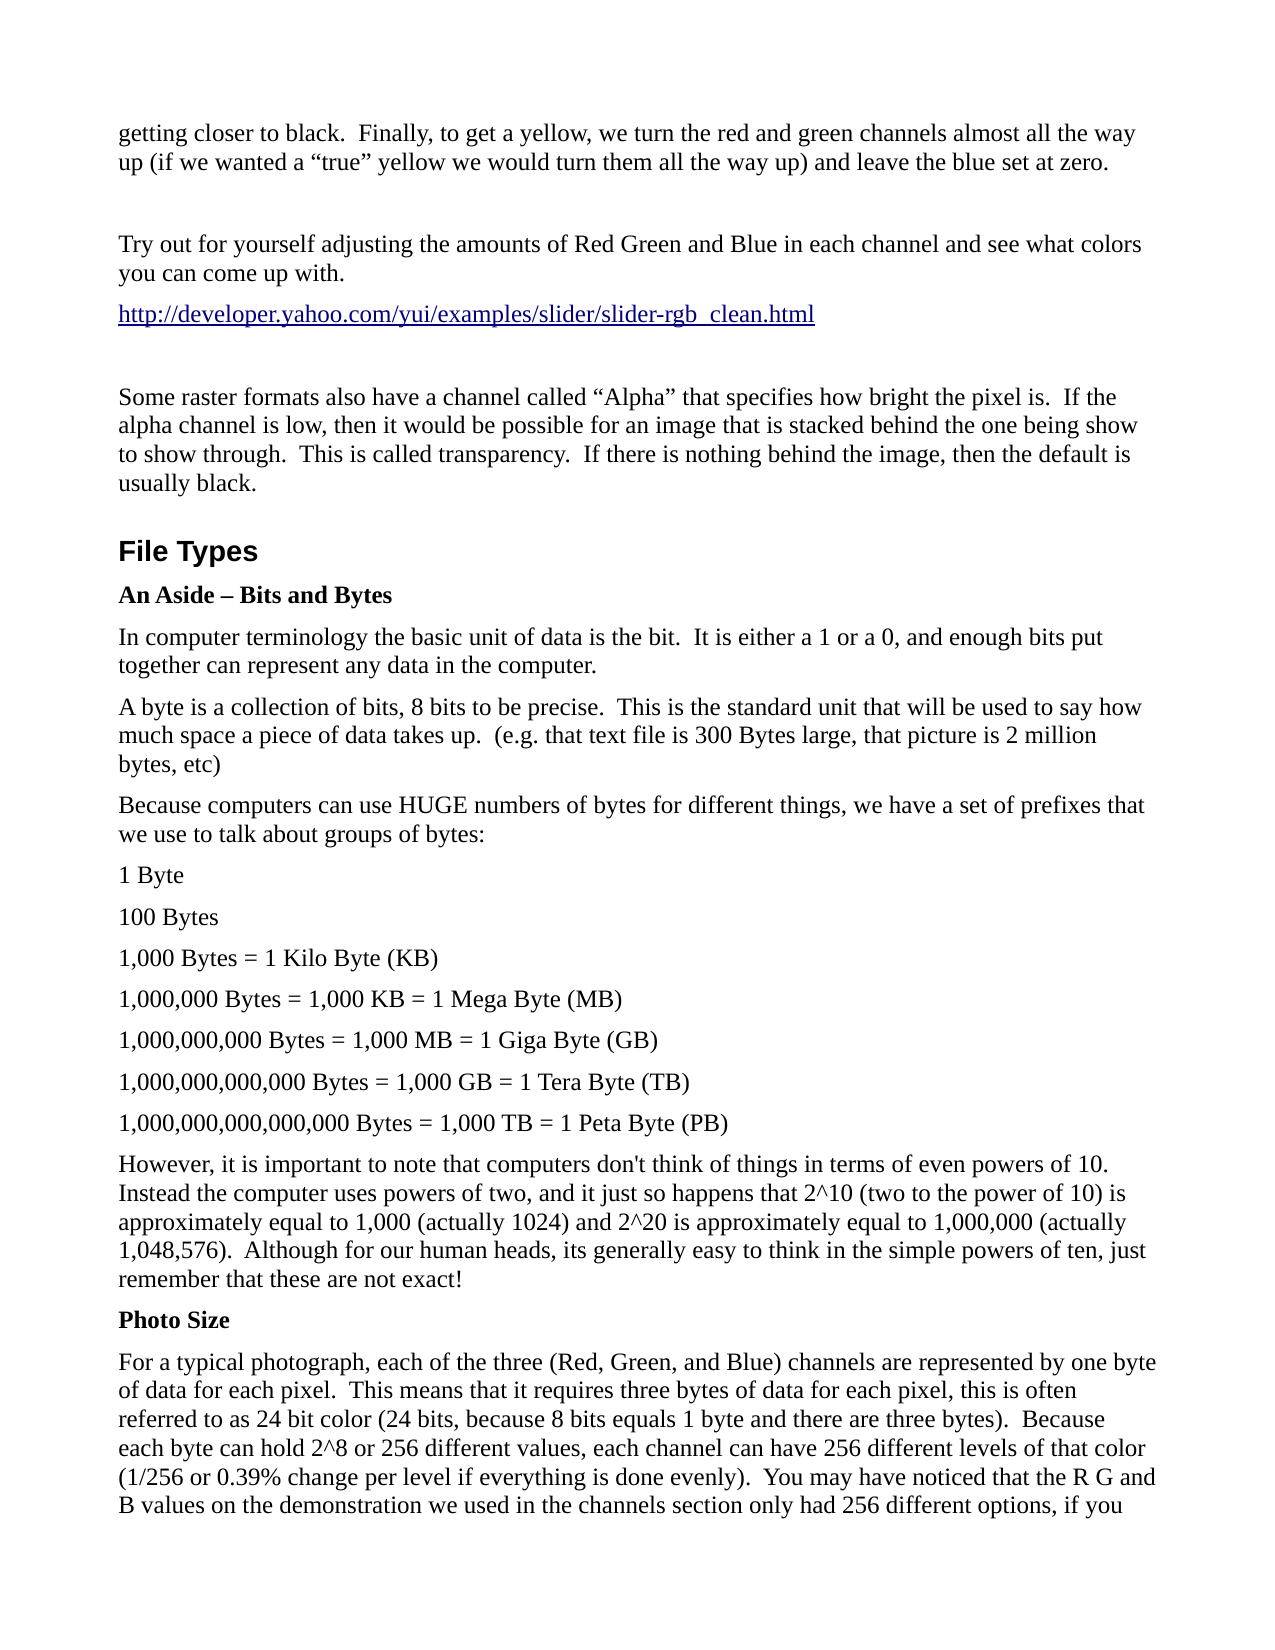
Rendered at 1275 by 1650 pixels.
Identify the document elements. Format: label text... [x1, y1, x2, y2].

text In computer terminology the basic unit of data is the bit. It is either a 1 or a 0, and enough bits put together can represent any data in the computer. [118, 622, 1157, 679]
text http://developer.yahoo.com/yui/examples/slider/slider-rgb_clean.html [118, 299, 1157, 328]
text Some raster formats also have a channel called “Alpha” that specifies how bright the pixel is. If the alpha channel is low, then it would be possible for an image that is stacked behind the one being show to show through. This is called transparency. If there is nothing behind the image, then the default is usually black. [118, 382, 1157, 497]
text 100 Bytes [118, 902, 1157, 930]
text 1,000,000,000 Bytes = 1,000 MB = 1 Giga Byte (GB) [118, 1025, 1157, 1054]
text 1,000,000,000,000,000 Bytes = 1,000 TB = 1 Peta Byte (PB) [118, 1108, 1157, 1137]
text 1,000,000,000,000 Bytes = 1,000 GB = 1 Tera Byte (TB) [118, 1067, 1157, 1095]
text An Aside – Bits and Bytes [118, 580, 1157, 609]
text However, it is important to note that computers don't think of things in terms of even powers of 10. Instead the computer uses powers of two, and it just so happens that 2^10 (two to the power of 10) is approximately equal to 1,000 (actually 1024) and 2^20 is approximately equal to 1,000,000 (actually 1,048,576). Although for our human heads, its generally easy to think in the simple powers of ten, just remember that these are not exact! [118, 1149, 1157, 1293]
text For a typical photograph, each of the three (Red, Green, and Blue) channels are represented by one byte of data for each pixel. This means that it requires three bytes of data for each pixel, this is often referred to as 24 bit color (24 bits, because 8 bits equals 1 byte and there are three bytes). Because each byte can hold 2^8 or 256 different values, each channel can have 256 different levels of that color (1/256 or 0.39% change per level if everything is done evenly). You may have noticed that the R G and B values on the demonstration we used in the channels section only had 256 different options, if you [118, 1347, 1157, 1519]
text getting closer to black. Finally, to get a yellow, we turn the red and green channels almost all the way up (if we wanted a “true” yellow we would turn them all the way up) and leave the blue set at zero. [118, 118, 1157, 176]
text A byte is a collection of bits, 8 bits to be precise. This is the standard unit that will be used to say how much space a piece of data takes up. (e.g. that text file is 300 Bytes large, that picture is 2 million bytes, etc) [118, 692, 1157, 778]
text Try out for yourself adjusting the amounts of Red Green and Blue in each channel and see what colors you can come up with. [118, 229, 1157, 287]
text Because computers can use HUGE numbers of bytes for different things, we have a set of prefixes that we use to talk about groups of bytes: [118, 790, 1157, 848]
text 1,000 Bytes = 1 Kilo Byte (KB) [118, 943, 1157, 972]
text Photo Size [118, 1305, 1157, 1334]
text 1 Byte [118, 860, 1157, 889]
subtitle File Types [118, 534, 1157, 568]
text 1,000,000 Bytes = 1,000 KB = 1 Mega Byte (MB) [118, 984, 1157, 1013]
